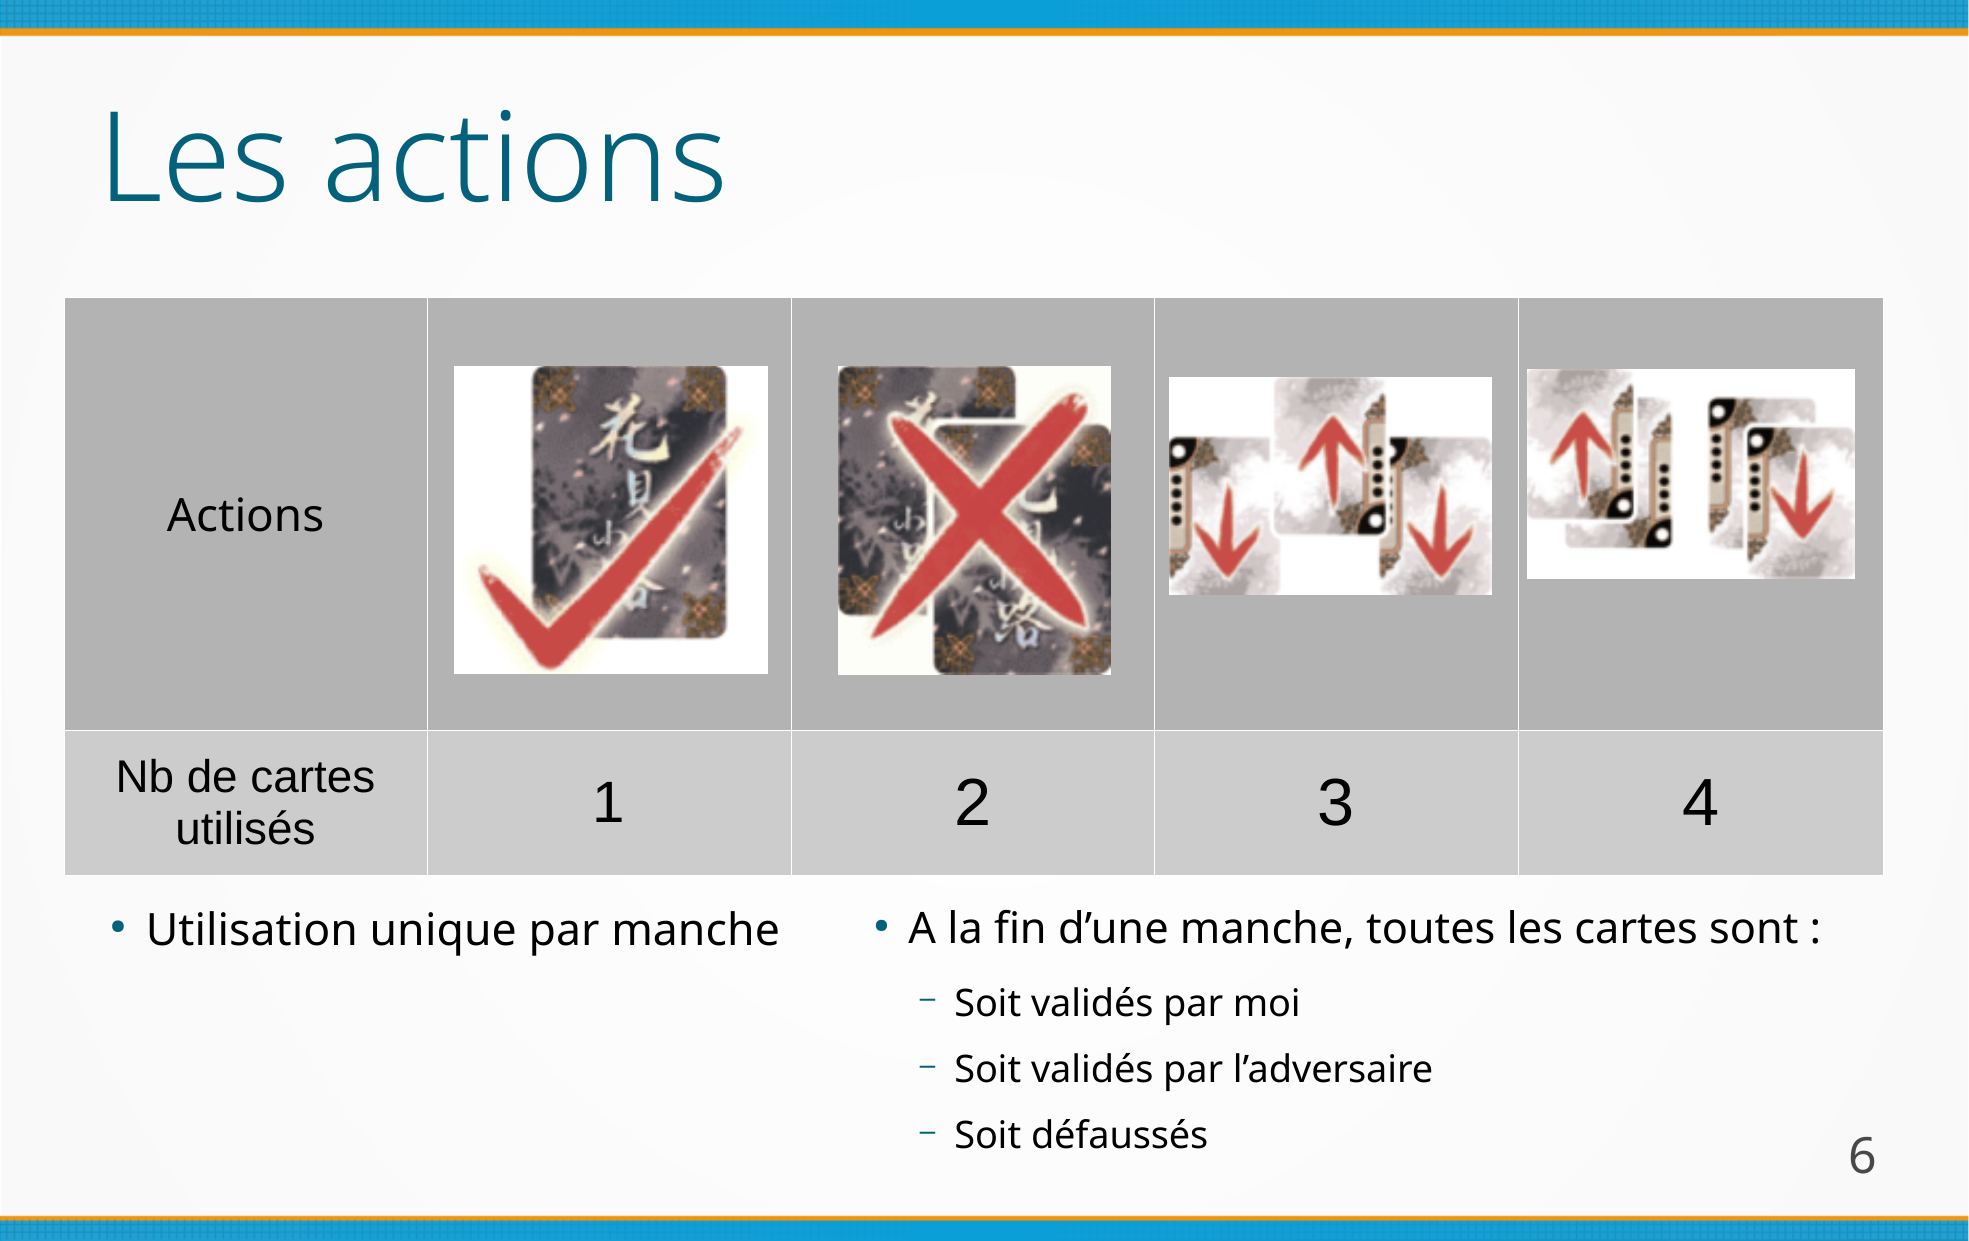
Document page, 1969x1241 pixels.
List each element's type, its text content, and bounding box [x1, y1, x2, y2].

table_header [1519, 298, 1883, 730]
table_cell 3 [1155, 731, 1518, 875]
table_header Actions [65, 298, 427, 730]
table_header [1155, 298, 1518, 730]
list Utilisation unique par manche [98, 897, 804, 981]
list A la fin d’une manche, toutes les cartes sont : Soit validés par moi Soit validés par l’adversaire Soit défaussés [862, 897, 1876, 1205]
table_cell Nb de cartes utilisés [65, 731, 427, 875]
table_header [792, 298, 1154, 730]
table_cell 1 [428, 731, 791, 875]
title Les actions [98, 49, 1870, 257]
table_cell 4 [1519, 731, 1883, 875]
table_header [428, 298, 791, 730]
picture [0, 0, 1969, 1241]
table_cell 2 [792, 731, 1154, 875]
